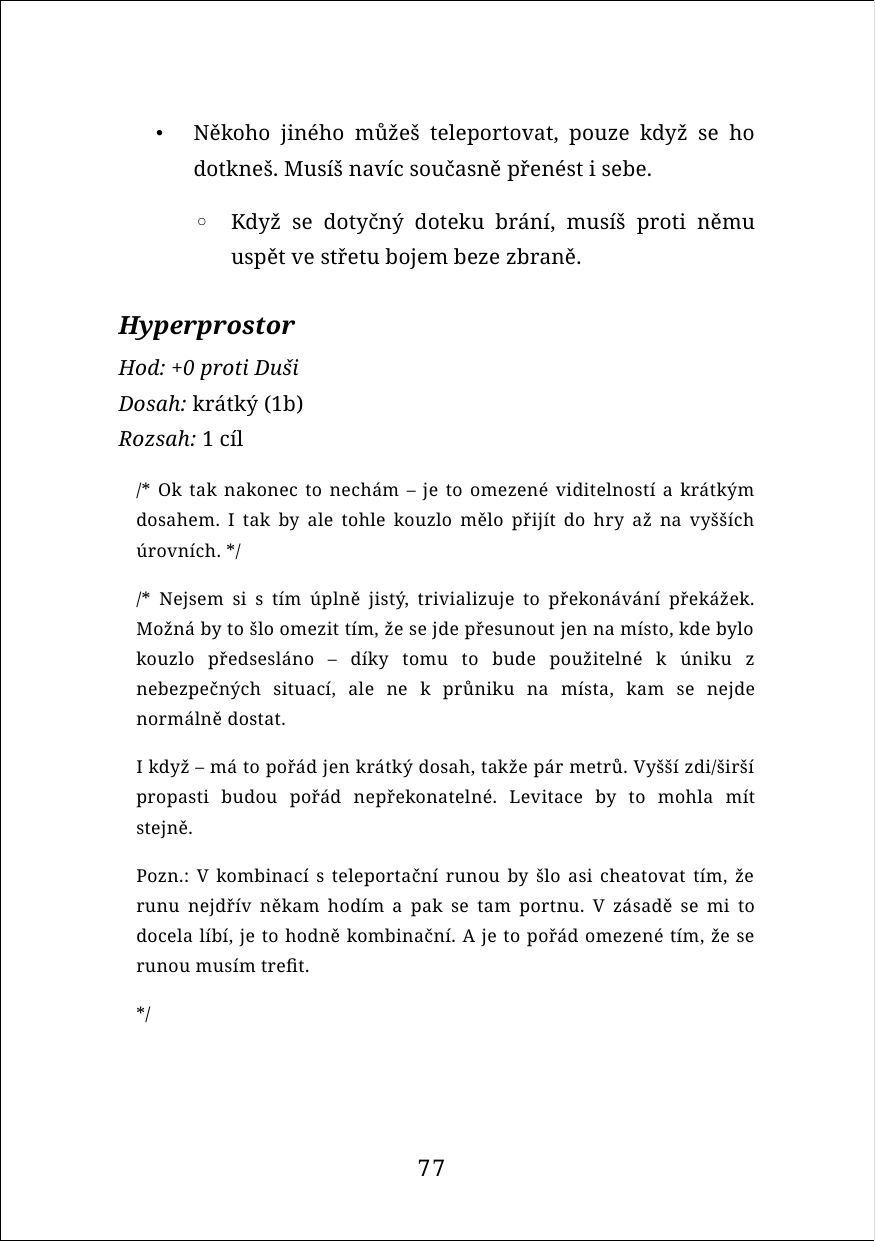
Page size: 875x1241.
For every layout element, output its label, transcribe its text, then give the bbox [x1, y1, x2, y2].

text /* Nejsem si s tím úplně jistý, trivializuje to překonávání překážek. Možná by to šlo omezit tím, že se jde přesunout jen na místo, kde bylo kouzlo předsesláno – díky tomu to bude použitelné k úniku z nebezpečných situací, ale ne k průniku na místa, kam se nejde normálně dostat. [136, 586, 756, 731]
subtitle Hyperprostor [118, 307, 756, 342]
text */ [136, 1002, 756, 1026]
text I když – má to pořád jen krátký dosah, takže pár metrů. Vyšší zdi/širší propasti budou pořád nepřekonatelné. Levitace by to mohla mít stejně. [136, 755, 756, 839]
list Když se dotyčný doteku brání, musíš proti němu uspět ve střetu bojem beze zbraně. [193, 207, 756, 271]
text Pozn.: V kombinací s teleportační runou by šlo asi cheatovat tím, že runu nejdřív někam hodím a pak se tam portnu. V zásadě se mi to docela líbí, je to hodně kombinační. A je to pořád omezené tím, že se runou musím trefit. [136, 863, 756, 978]
list Někoho jiného můžeš teleportovat, pouze když se ho dotkneš. Musíš navíc současně přenést i sebe. [156, 118, 756, 182]
text Hod: +0 proti Duši Dosah: krátký (1b) Rozsah: 1 cíl [118, 353, 756, 453]
text /* Ok tak nakonec to nechám – je to omezené viditelností a krátkým dosahem. I tak by ale tohle kouzlo mělo přijít do hry až na vyšších úrovních. */ [136, 478, 756, 562]
